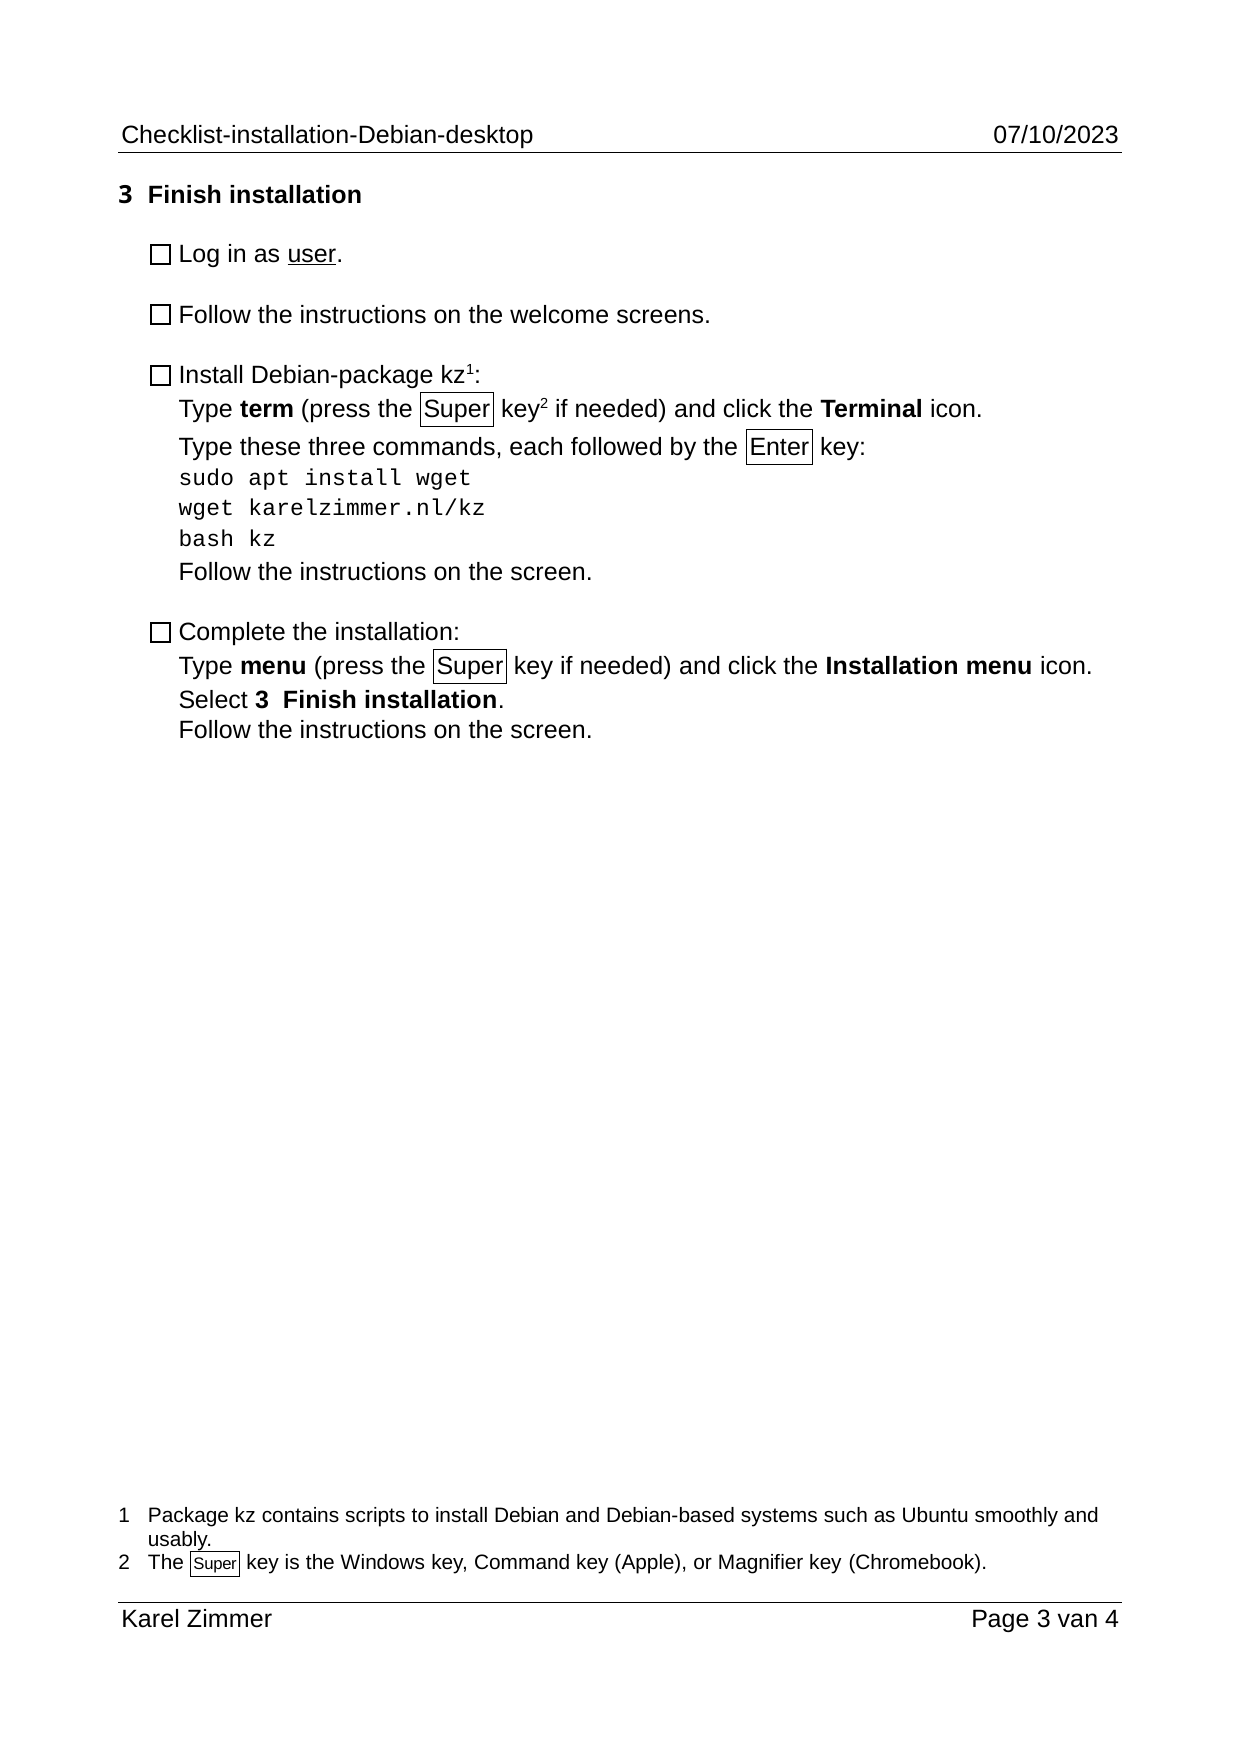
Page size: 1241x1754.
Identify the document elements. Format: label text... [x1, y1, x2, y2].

table_cell [118, 617, 142, 647]
table_cell Type these three commands, each followed by the Enter key: [177, 428, 1122, 465]
table_cell [142, 496, 177, 526]
table_cell [118, 465, 142, 496]
table_cell bash kz [177, 526, 1122, 556]
table_cell [118, 587, 142, 617]
table_cell [142, 647, 177, 685]
table_cell [118, 300, 142, 330]
list Finish installation [118, 177, 1122, 211]
table_header Log in as USER. [177, 239, 1122, 269]
table_cell [142, 465, 177, 496]
table_cell [118, 526, 142, 556]
table_cell [118, 715, 142, 745]
table_cell [142, 300, 177, 330]
table_cell Follow the instructions on the welcome screens. [177, 300, 1122, 330]
table_cell Install Debian-package kz: [177, 360, 1122, 391]
table_cell [142, 556, 177, 587]
table_cell [118, 391, 142, 428]
table_cell Follow the instructions on the screen. [177, 556, 1122, 587]
table_cell [142, 269, 177, 300]
table_cell [118, 360, 142, 391]
table_cell sudo apt install wget [177, 465, 1122, 496]
table_cell [118, 269, 142, 300]
table_cell [142, 330, 177, 360]
table_cell Type menu (press the Super key if needed) and click the Installation menu icon. [177, 647, 1122, 685]
table_cell [177, 330, 1122, 360]
table_cell Follow the instructions on the screen. [177, 715, 1122, 745]
table_cell [118, 496, 142, 526]
table_cell Select 3 Finish installation. [177, 685, 1122, 715]
table_cell [118, 330, 142, 360]
table_cell [118, 556, 142, 587]
table_cell [177, 587, 1122, 617]
table_cell [177, 269, 1122, 300]
table_cell [118, 428, 142, 465]
table_cell Complete the installation: [177, 617, 1122, 647]
table_cell Type term (press the Super key if needed) and click the Terminal icon. [177, 391, 1122, 428]
table_cell wget karelzimmer.nl/kz [177, 496, 1122, 526]
table_header [118, 239, 142, 269]
table_cell [142, 587, 177, 617]
table_cell [142, 617, 177, 647]
table_cell [118, 647, 142, 685]
table_cell [142, 428, 177, 465]
table_header [142, 239, 177, 269]
table_cell [142, 685, 177, 715]
table_cell [142, 391, 177, 428]
table_cell [118, 685, 142, 715]
table_cell [142, 526, 177, 556]
table_cell [142, 715, 177, 745]
table_cell [142, 360, 177, 391]
